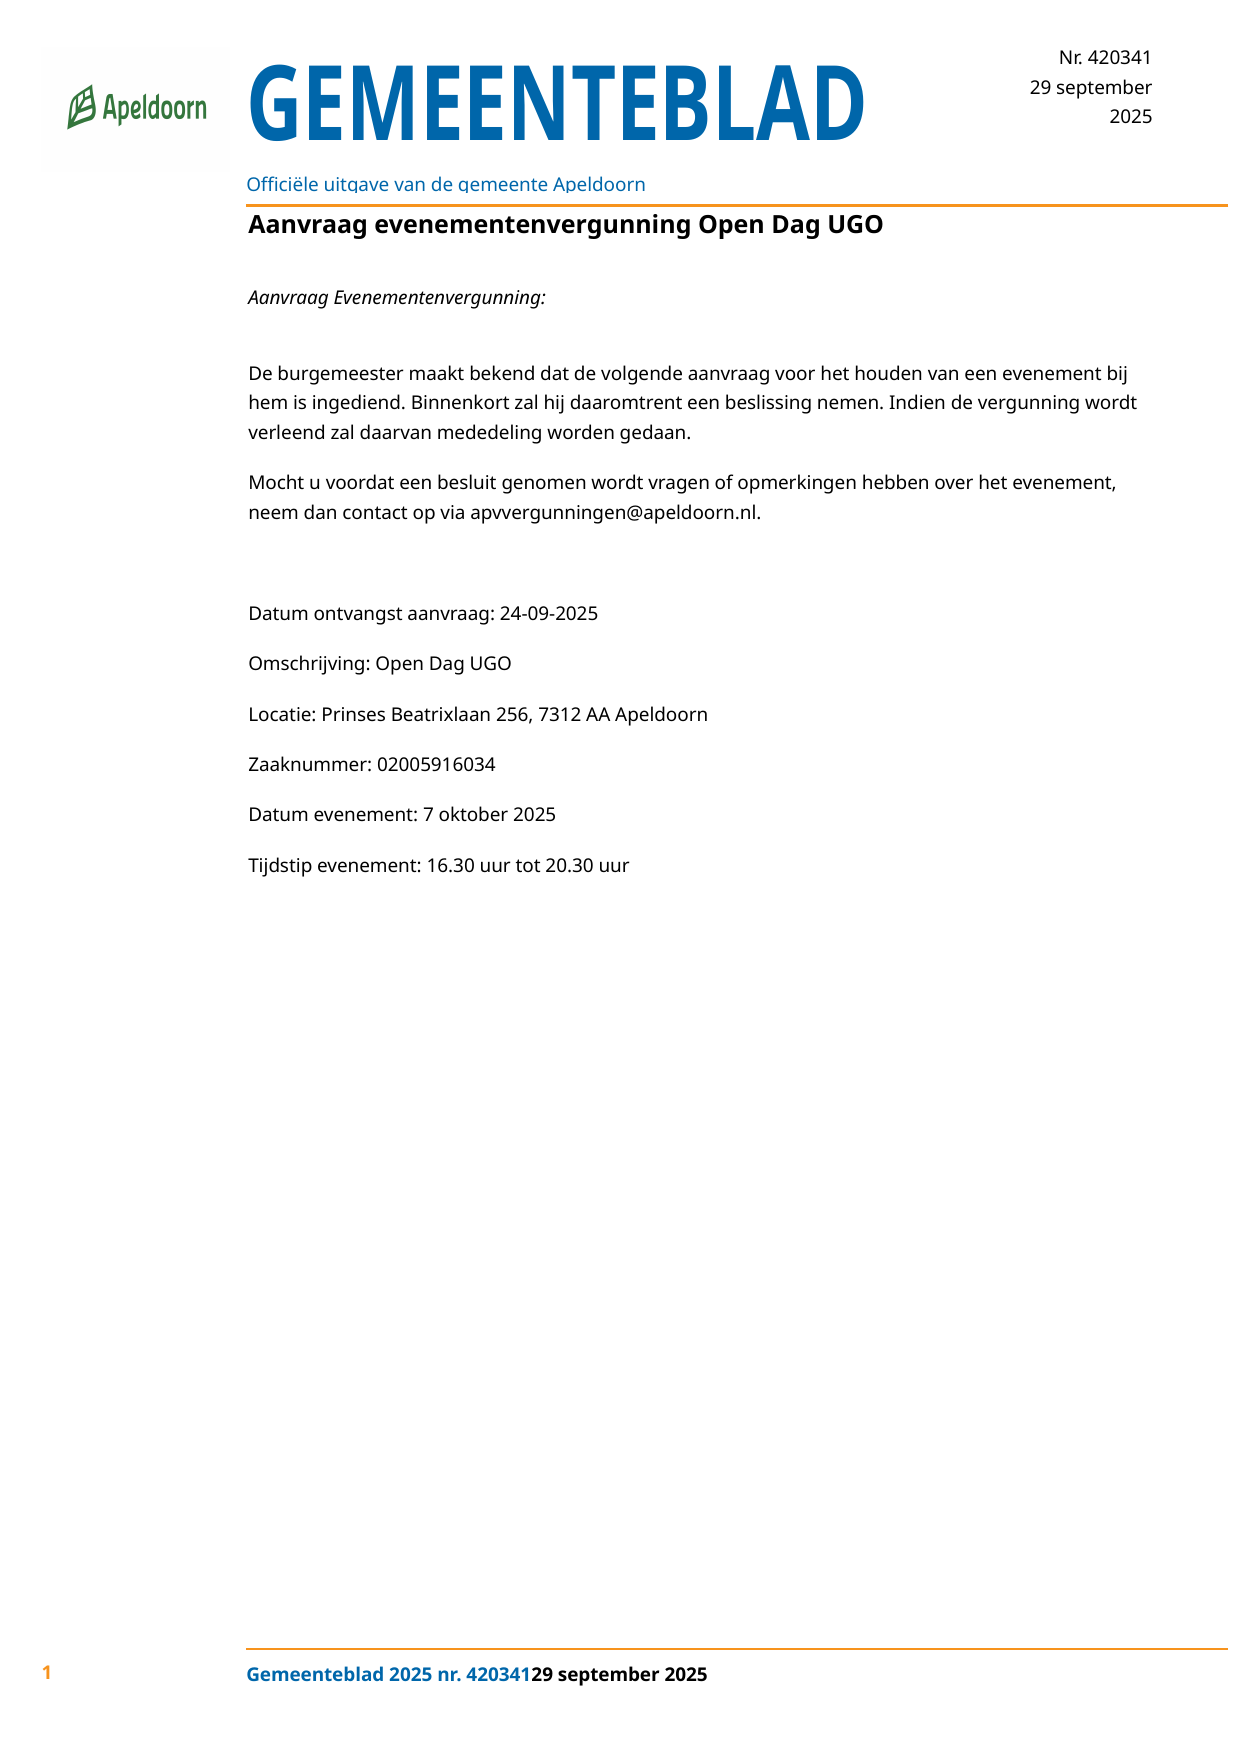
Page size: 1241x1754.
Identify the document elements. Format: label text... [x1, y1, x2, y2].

text Tijdstip evenement: 16.30 uur tot 20.30 uur [248, 852, 1152, 878]
text Datum evenement: 7 oktober 2025 [248, 802, 1152, 827]
text Locatie: Prinses Beatrixlaan 256, 7312 AA Apeldoorn [248, 701, 1152, 727]
text Datum ontvangst aanvraag: 24-09-2025 [248, 600, 1152, 626]
text Zaaknummer: 02005916034 [248, 751, 1152, 777]
text Mocht u voordat een besluit genomen wordt vragen of opmerkingen hebben over het evenement, neem dan contact op via apvvergunningen@apeldoorn.nl. [248, 469, 1152, 525]
text Omschrijving: Open Dag UGO [248, 650, 1152, 676]
text Aanvraag Evenementenvergunning: [248, 284, 1152, 309]
text De burgemeester maakt bekend dat de volgende aanvraag voor het houden van een evenement bij hem is ingediend. Binnenkort zal hij daaromtrent een beslissing nemen. Indien de vergunning wordt verleend zal daarvan mededeling worden gedaan. [248, 360, 1152, 445]
text Aanvraag evenementenvergunning Open Dag UGO [248, 207, 1152, 241]
picture [41, 47, 231, 172]
